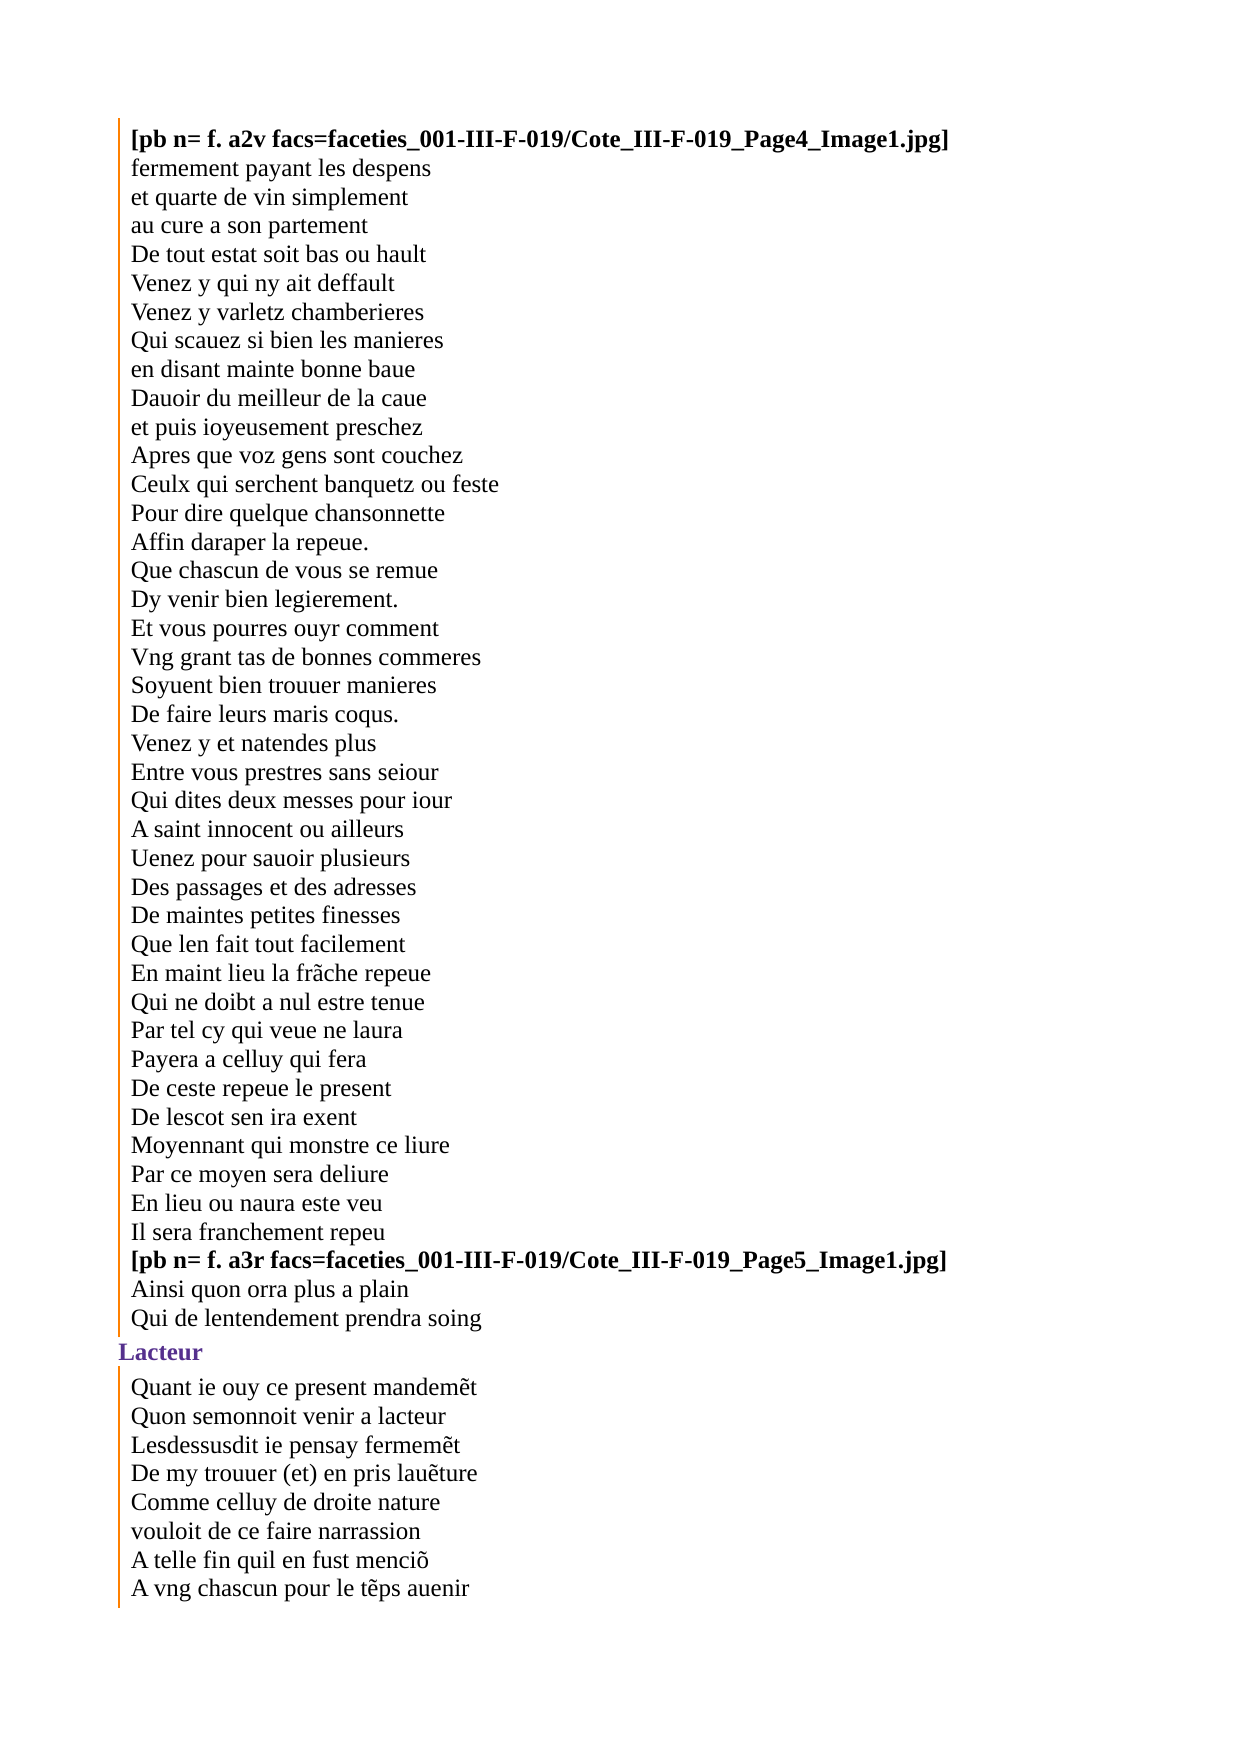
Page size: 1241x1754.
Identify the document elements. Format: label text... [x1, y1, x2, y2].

text Payera a celluy qui fera [120, 1044, 1122, 1073]
text Que chascun de vous se remue [120, 555, 1122, 584]
text De faire leurs maris coqus. [120, 699, 1122, 728]
text Et vous pourres ouyr comment [120, 613, 1122, 642]
text Que len fait tout facilement [120, 929, 1122, 958]
text Ainsi quon orra plus a plain [120, 1274, 1122, 1303]
text Affin daraper la repeue. [120, 527, 1122, 555]
text Entre vous prestres sans seiour [120, 757, 1122, 785]
text Par tel cy qui veue ne laura [120, 1015, 1122, 1044]
text et puis ioyeusement preschez [120, 412, 1122, 440]
text Venez y et natendes plus [120, 728, 1122, 757]
text Ceulx qui serchent banquetz ou feste [120, 469, 1122, 498]
text Il sera franchement repeu [120, 1217, 1122, 1245]
text Quant ie ouy ce present mandemẽt [120, 1366, 1122, 1401]
text A telle fin quil en fust menciõ [120, 1545, 1122, 1573]
text Qui scauez si bien les manieres [120, 325, 1122, 354]
text et quarte de vin simplement [120, 182, 1122, 210]
text Qui ne doibt a nul estre tenue [120, 987, 1122, 1015]
text Lesdessusdit ie pensay fermemẽt [120, 1430, 1122, 1458]
text Moyennant qui monstre ce liure [120, 1130, 1122, 1159]
text En maint lieu la frãche repeue [120, 958, 1122, 987]
text Des passages et des adresses [120, 872, 1122, 900]
text De ceste repeue le present [120, 1073, 1122, 1102]
text Comme celluy de droite nature [120, 1487, 1122, 1516]
text fermement payant les despens [120, 153, 1122, 182]
text Qui de lentendement prendra soing [120, 1303, 1122, 1337]
text Pour dire quelque chansonnette [120, 498, 1122, 527]
text [pb n= f. a3r facs=faceties_001-III-F-019/Cote_III-F-019_Page5_Image1.jpg] [120, 1245, 1122, 1274]
text Vng grant tas de bonnes commeres [120, 642, 1122, 670]
text Soyuent bien trouuer manieres [120, 670, 1122, 699]
text Par ce moyen sera deliure [120, 1159, 1122, 1188]
text En lieu ou naura este veu [120, 1188, 1122, 1217]
text De maintes petites finesses [120, 900, 1122, 929]
text en disant mainte bonne baue [120, 354, 1122, 383]
text Venez y varletz chamberieres [120, 297, 1122, 325]
text Qui dites deux messes pour iour [120, 785, 1122, 814]
text au cure a son partement [120, 210, 1122, 239]
text Lacteur [118, 1337, 1122, 1366]
text Quon semonnoit venir a lacteur [120, 1401, 1122, 1430]
text De my trouuer (et) en pris lauẽture [120, 1458, 1122, 1487]
text Venez y qui ny ait deffault [120, 268, 1122, 297]
text Uenez pour sauoir plusieurs [120, 843, 1122, 872]
text [pb n= f. a2v facs=faceties_001-III-F-019/Cote_III-F-019_Page4_Image1.jpg] [120, 118, 1122, 153]
text vouloit de ce faire narrassion [120, 1516, 1122, 1545]
text Apres que voz gens sont couchez [120, 440, 1122, 469]
text A vng chascun pour le tẽps auenir [120, 1573, 1122, 1608]
text A saint innocent ou ailleurs [120, 814, 1122, 843]
text Dauoir du meilleur de la caue [120, 383, 1122, 412]
text De lescot sen ira exent [120, 1102, 1122, 1130]
text De tout estat soit bas ou hault [120, 239, 1122, 268]
text Dy venir bien legierement. [120, 584, 1122, 613]
